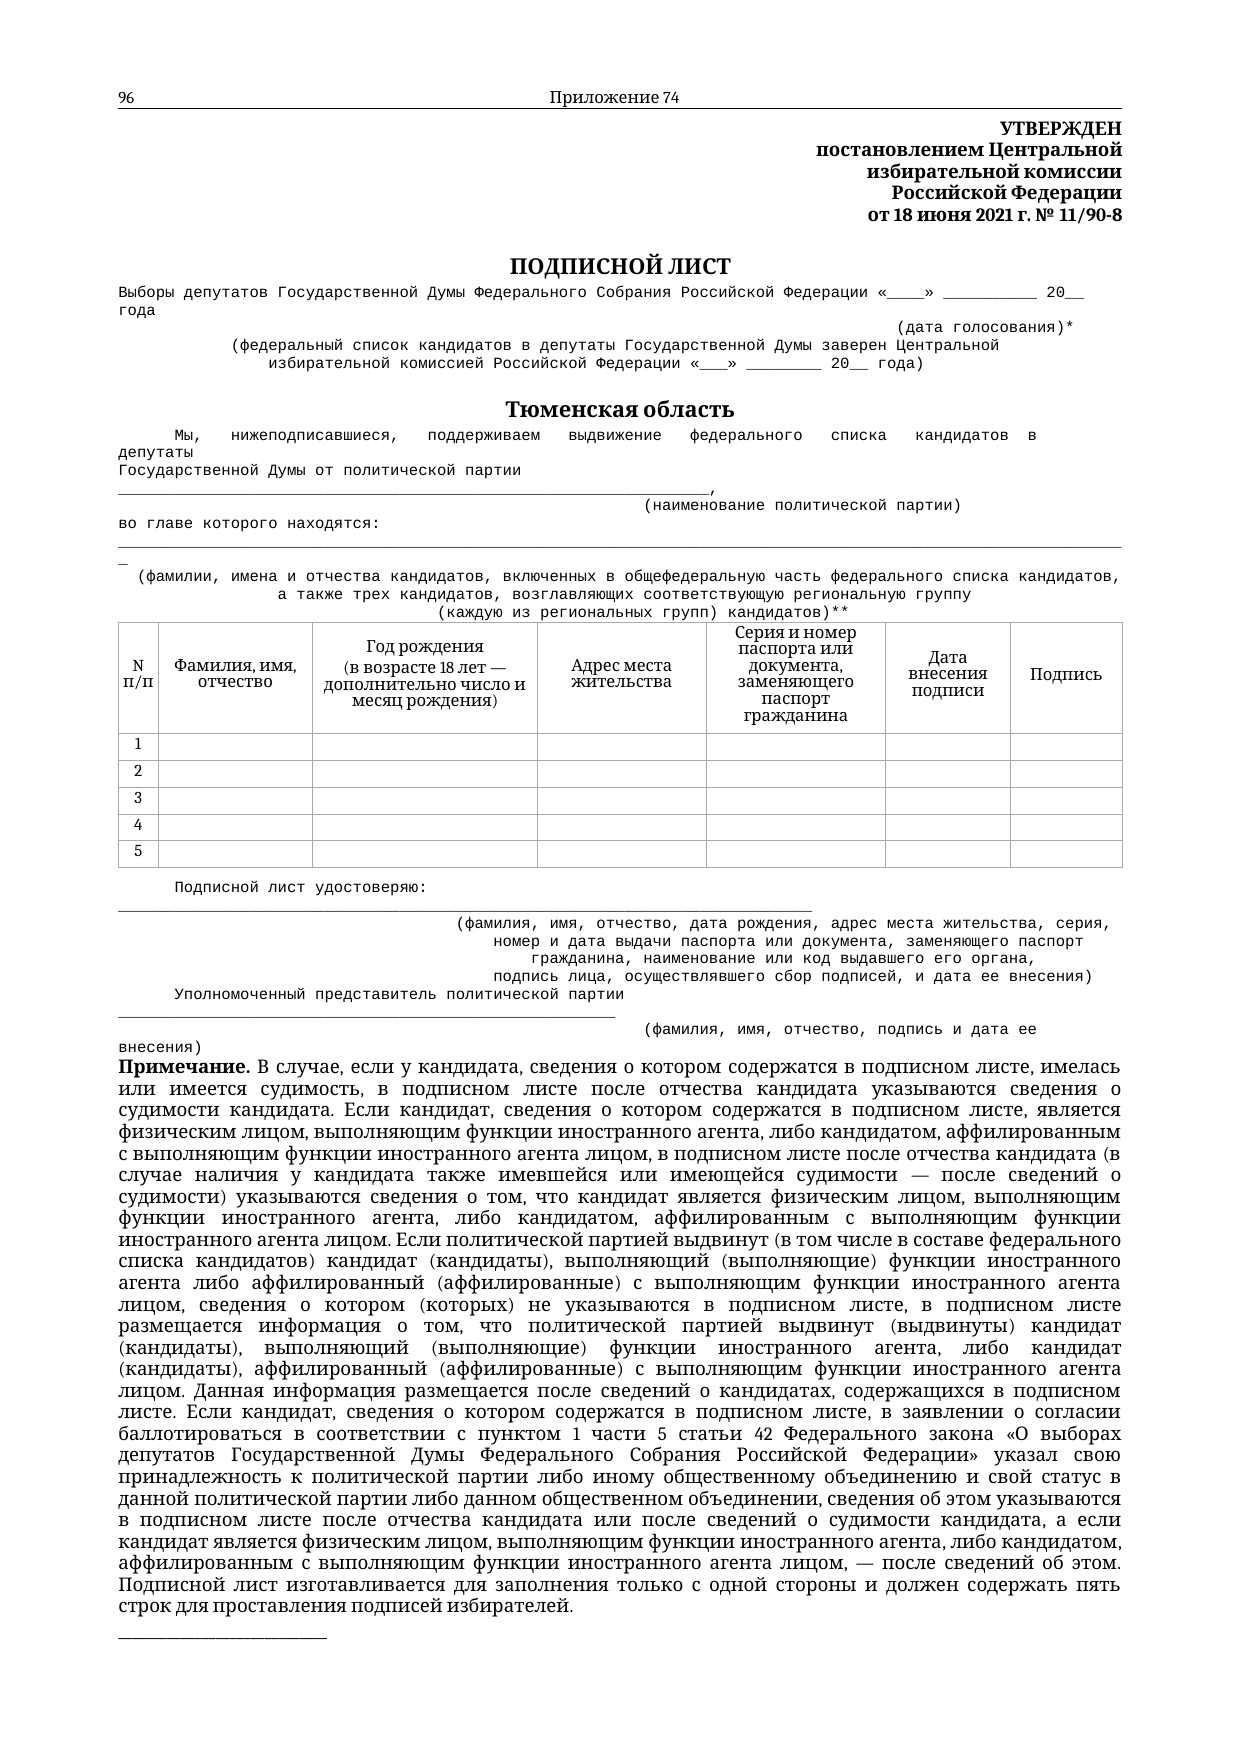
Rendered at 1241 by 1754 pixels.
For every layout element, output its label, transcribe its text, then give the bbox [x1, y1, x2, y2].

table_cell [707, 815, 885, 840]
table_cell [1011, 761, 1122, 787]
table_cell [1011, 841, 1122, 867]
text (дата голосования)* [118, 319, 1122, 337]
table_header Адрес места жительства [538, 623, 706, 733]
table_cell [886, 841, 1010, 867]
table_cell 1 [119, 734, 158, 760]
table_cell [538, 761, 706, 787]
table_cell [313, 815, 537, 840]
table_cell 4 [119, 815, 158, 840]
table_cell [313, 761, 537, 787]
text (федеральный список кандидатов в депутаты Государственной Думы заверен Центральной [118, 337, 1122, 355]
table_cell [707, 788, 885, 813]
table_cell [707, 761, 885, 787]
text во главе которого находятся: [118, 515, 1122, 533]
table_cell [538, 734, 706, 760]
table_header Подпись [1011, 623, 1122, 733]
table_cell [1011, 788, 1122, 813]
text Уполномоченный представитель политической партии _____________________________________________________ [118, 986, 1122, 1021]
table_cell [159, 761, 312, 787]
text Мы, нижеподписавшиеся, поддерживаем выдвижение федерального списка кандидатов в депутаты [118, 427, 1122, 462]
text Примечание. В случае, если у кандидата, сведения о котором содержатся в подписном листе, имелась или имеется судимость, в подписном листе после отчества кандидата указываются сведения о судимости кандидата. Если кандидат, сведения о котором содержатся в подписном листе, является физическим лицом, выполняющим функции иностранного агента, либо кандидатом, аффилированным с выполняющим функции иностранного агента лицом, в подписном листе после отчества кандидата (в случае наличия у кандидата также имевшейся или имеющейся судимости — после сведений о судимости) указываются сведения о том, что кандидат является физическим лицом, выполняющим функции иностранного агента, либо кандидатом, аффилированным с выполняющим функции иностранного агента лицом. Если политической партией выдвинут (в том числе в составе федерального списка кандидатов) кандидат (кандидаты), выполняющий (выполняющие) функции иностранного агента либо аффилированный (аффилированные) с выполняющим функции иностранного агента лицом, сведения о котором (которых) не указываются в подписном листе, в подписном листе размещается информация о том, что политической партией выдвинут (выдвинуты) кандидат (кандидаты), выполняющий (выполняющие) функции иностранного агента, либо кандидат (кандидаты), аффилированный (аффилированные) с выполняющим функции иностранного агента лицом. Данная информация размещается после сведений о кандидатах, содержащихся в подписном листе. Если кандидат, сведения о котором содержатся в подписном листе, в заявлении о согласии баллотироваться в соответствии с пунктом 1 части 5 статьи 42 Федерального закона «О выборах депутатов Государственной Думы Федерального Собрания Российской Федерации» указал свою принадлежность к политической партии либо иному общественному объединению и свой статус в данной политической партии либо данном общественном объединении, сведения об этом указываются в подписном листе после отчества кандидата или после сведений о судимости кандидата, а если кандидат является физическим лицом, выполняющим функции иностранного агента, либо кандидатом, аффилированным с выполняющим функции иностранного агента лицом, — после сведений об этом. Подписной лист изготавливается для заполнения только с одной стороны и должен содержать пять строк для проставления подписей избирателей. [118, 1057, 1122, 1617]
text Подписной лист удостоверяю: __________________________________________________________________________ [118, 880, 1122, 915]
text а также трех кандидатов, возглавляющих соответствующую региональную группу [118, 586, 1122, 604]
table_cell [886, 734, 1010, 760]
table_cell [538, 788, 706, 813]
table_header Фамилия, имя, отчество [159, 623, 312, 733]
subtitle ПОДПИСНОЙ ЛИСТ [118, 255, 1122, 280]
text гражданина, наименование или код выдавшего его органа, [118, 951, 1122, 968]
table_header Дата внесения подписи [886, 623, 1010, 733]
table_cell 3 [119, 788, 158, 813]
table_cell [538, 841, 706, 867]
text ______________________________ [118, 1622, 1122, 1642]
table_cell [886, 788, 1010, 813]
table_cell [159, 841, 312, 867]
table_cell [159, 815, 312, 840]
subtitle Тюменская область [118, 397, 1122, 423]
text ____________________________________________________________________________________________________________ [118, 533, 1122, 568]
text УТВЕРЖДЕН постановлением Центральной избирательной комиссии Российской Федерации от 18 июня 2021 г. № 11/90-8 [118, 118, 1122, 226]
text избирательной комиссией Российской Федерации «___» ________ 20__ года) [118, 355, 1122, 373]
table_header Серия и номер паспорта или документа, заменяющего паспорт гражданина [707, 623, 885, 733]
text номер и дата выдачи паспорта или документа, заменяющего паспорт [118, 933, 1122, 951]
table_cell [1011, 815, 1122, 840]
table_cell [313, 734, 537, 760]
text (каждую из региональных групп) кандидатов)** [118, 604, 1122, 622]
table_cell [707, 841, 885, 867]
table_cell [886, 815, 1010, 840]
text (фамилия, имя, отчество, подпись и дата ее внесения) [118, 1021, 1122, 1057]
table_cell 2 [119, 761, 158, 787]
text (фамилия, имя, отчество, дата рождения, адрес места жительства, серия, [118, 915, 1122, 933]
table_cell [1011, 734, 1122, 760]
table_cell 5 [119, 841, 158, 867]
text Выборы депутатов Государственной Думы Федерального Собрания Российской Федерации «____» __________ 20__ года [118, 284, 1122, 319]
table_header N п/п [119, 623, 158, 733]
table_cell [886, 761, 1010, 787]
table_header Год рождения (в возрасте 18 лет — дополнительно число и месяц рождения) [313, 623, 537, 733]
text подпись лица, осуществлявшего сбор подписей, и дата ее внесения) [118, 968, 1122, 986]
table_cell [313, 841, 537, 867]
text (наименование политической партии) [118, 498, 1122, 515]
table_cell [313, 788, 537, 813]
table_cell [538, 815, 706, 840]
text (фамилии, имена и отчества кандидатов, включенных в общефедеральную часть федерального списка кандидатов, [118, 568, 1122, 586]
table_cell [707, 734, 885, 760]
table_cell [159, 734, 312, 760]
text Государственной Думы от политической партии _______________________________________________________________, [118, 462, 1122, 498]
table_cell [159, 788, 312, 813]
